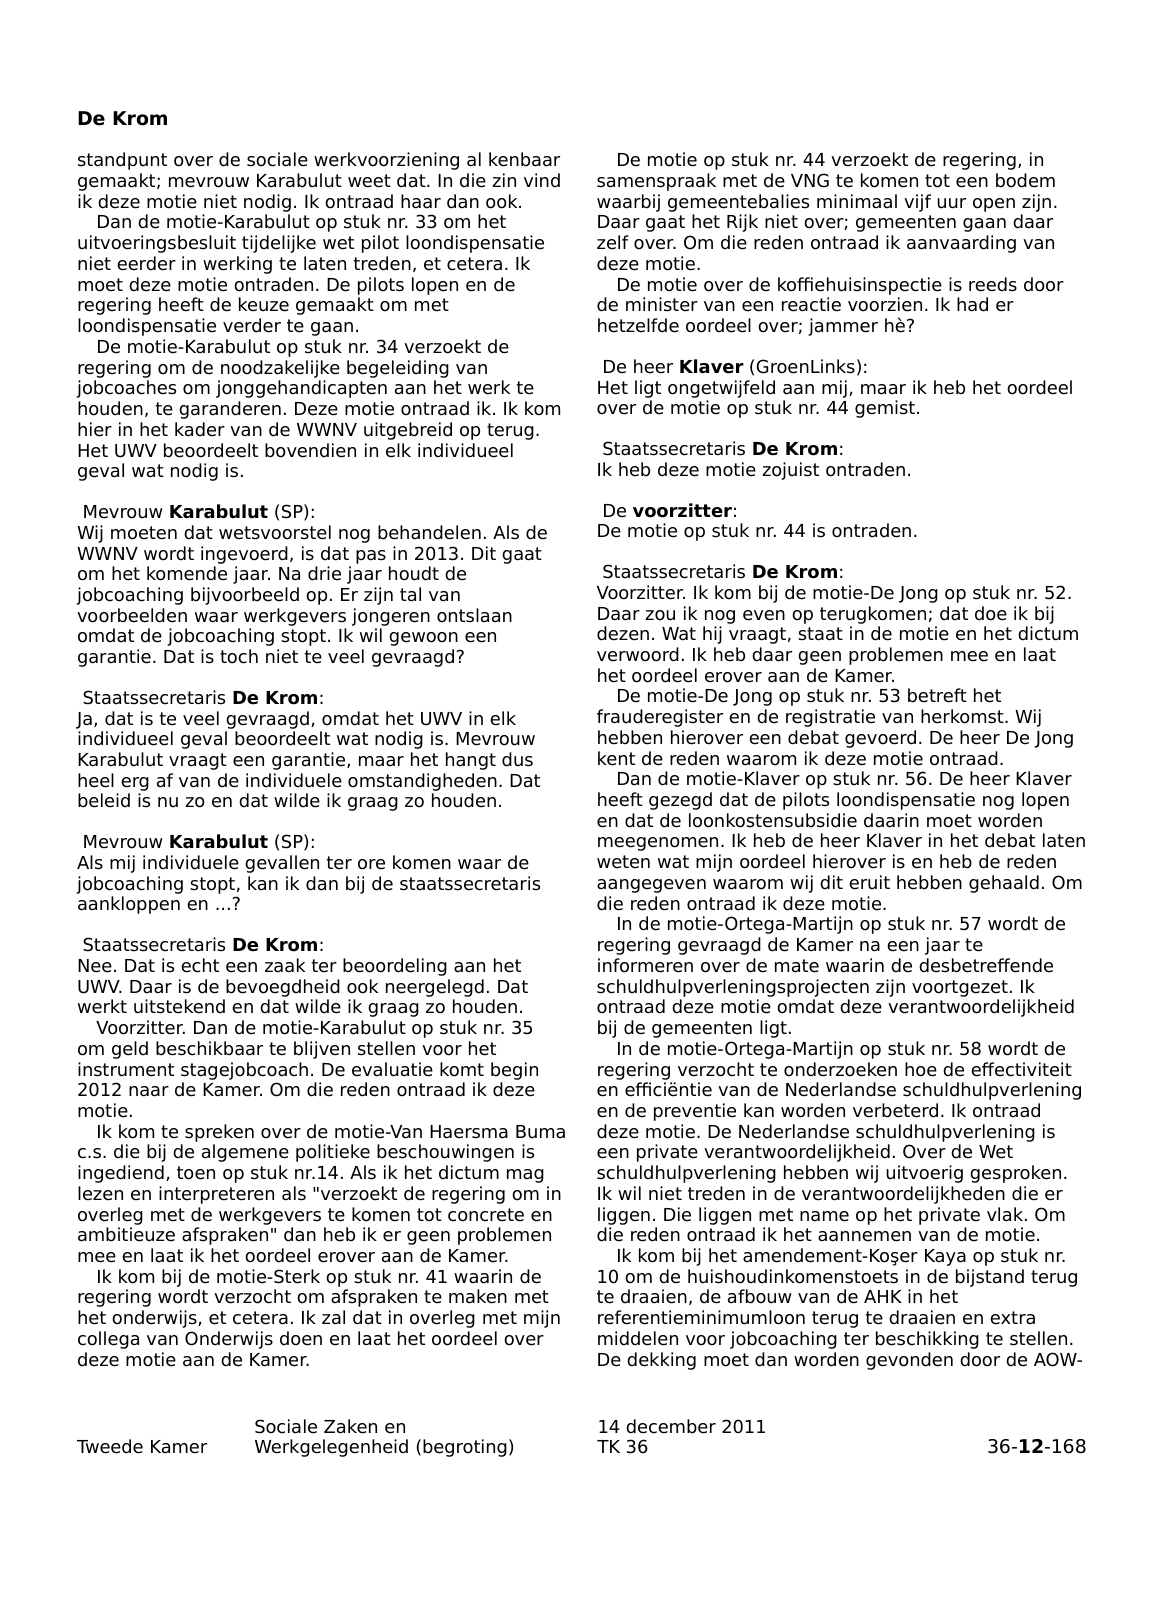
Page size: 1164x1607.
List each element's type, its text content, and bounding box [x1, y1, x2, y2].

text De voorzitter: [596, 500, 1087, 521]
text Staatssecretaris De Krom: [77, 935, 567, 956]
text In de motie-Ortega-Martijn op stuk nr. 57 wordt de regering gevraagd de Kamer na een jaar te informeren over de mate waarin de desbetreffende schuldhulpverleningsprojecten zijn voortgezet. Ik ontraad deze motie omdat deze verantwoordelijkheid bij de gemeenten ligt. [596, 914, 1087, 1039]
text De motie over de koffiehuisinspectie is reeds door de minister van een reactie voorzien. Ik had er hetzelfde oordeel over; jammer hè? [596, 274, 1087, 337]
text Het ligt ongetwijfeld aan mij, maar ik heb het oordeel over de motie op stuk nr. 44 gemist. [596, 377, 1087, 419]
text De heer Klaver (GroenLinks): [596, 357, 1087, 377]
text De motie op stuk nr. 44 is ontraden. [596, 521, 1087, 542]
text Ik kom te spreken over de motie-Van Haersma Buma c.s. die bij de algemene politieke beschouwingen is ingediend, toen op stuk nr.14. Als ik het dictum mag lezen en interpreteren als "verzoekt de regering om in overleg met de werkgevers te komen tot concrete en ambitieuze afspraken" dan heb ik er geen problemen mee en laat ik het oordeel erover aan de Kamer. [77, 1122, 567, 1267]
text Voorzitter. Ik kom bij de motie-De Jong op stuk nr. 52. Daar zou ik nog even op terugkomen; dat doe ik bij dezen. Wat hij vraagt, staat in de motie en het dictum verwoord. Ik heb daar geen problemen mee en laat het oordeel erover aan de Kamer. [596, 583, 1087, 686]
text Voorzitter. Dan de motie-Karabulut op stuk nr. 35 om geld beschikbaar te blijven stellen voor het instrument stagejobcoach. De evaluatie komt begin 2012 naar de Kamer. Om die reden ontraad ik deze motie. [77, 1018, 567, 1122]
text Staatssecretaris De Krom: [596, 439, 1087, 460]
text Als mij individuele gevallen ter ore komen waar de jobcoaching stopt, kan ik dan bij de staatssecretaris aankloppen en ...? [77, 853, 567, 915]
text De motie-De Jong op stuk nr. 53 betreft het frauderegister en de registratie van herkomst. Wij hebben hierover een debat gevoerd. De heer De Jong kent de reden waarom ik deze motie ontraad. [596, 686, 1087, 769]
text De motie op stuk nr. 44 verzoekt de regering, in samenspraak met de VNG te komen tot een bodem waarbij gemeentebalies minimaal vijf uur open zijn. Daar gaat het Rijk niet over; gemeenten gaan daar zelf over. Om die reden ontraad ik aanvaarding van deze motie. [596, 150, 1087, 274]
text Ik heb deze motie zojuist ontraden. [596, 460, 1087, 480]
text Ik kom bij de motie-Sterk op stuk nr. 41 waarin de regering wordt verzocht om afspraken te maken met het onderwijs, et cetera. Ik zal dat in overleg met mijn collega van Onderwijs doen en laat het oordeel over deze motie aan de Kamer. [77, 1267, 567, 1370]
text Ja, dat is te veel gevraagd, omdat het UWV in elk individueel geval beoordeelt wat nodig is. Mevrouw Karabulut vraagt een garantie, maar het hangt dus heel erg af van de individuele omstandigheden. Dat beleid is nu zo en dat wilde ik graag zo houden. [77, 708, 567, 812]
text Dan de motie-Karabulut op stuk nr. 33 om het uitvoeringsbesluit tijdelijke wet pilot loondispensatie niet eerder in werking te laten treden, et cetera. Ik moet deze motie ontraden. De pilots lopen en de regering heeft de keuze gemaakt om met loondispensatie verder te gaan. [77, 212, 567, 337]
text Staatssecretaris De Krom: [596, 562, 1087, 583]
text Wij moeten dat wetsvoorstel nog behandelen. Als de WWNV wordt ingevoerd, is dat pas in 2013. Dit gaat om het komende jaar. Na drie jaar houdt de jobcoaching bijvoorbeeld op. Er zijn tal van voorbeelden waar werkgevers jongeren ontslaan omdat de jobcoaching stopt. Ik wil gewoon een garantie. Dat is toch niet te veel gevraagd? [77, 523, 567, 668]
text Dan de motie-Klaver op stuk nr. 56. De heer Klaver heeft gezegd dat de pilots loondispensatie nog lopen en dat de loonkostensubsidie daarin moet worden meegenomen. Ik heb de heer Klaver in het debat laten weten wat mijn oordeel hierover is en heb de reden aangegeven waarom wij dit eruit hebben gehaald. Om die reden ontraad ik deze motie. [596, 769, 1087, 914]
text Mevrouw Karabulut (SP): [77, 502, 567, 523]
text Nee. Dat is echt een zaak ter beoordeling aan het UWV. Daar is de bevoegdheid ook neergelegd. Dat werkt uitstekend en dat wilde ik graag zo houden. [77, 956, 567, 1018]
text Ik kom bij het amendement-Koşer Kaya op stuk nr. 10 om de huishoudinkomenstoets in de bijstand terug te draaien, de afbouw van de AHK in het referentieminimumloon terug te draaien en extra middelen voor jobcoaching ter beschikking te stellen. De dekking moet dan worden gevonden door de AOW- [596, 1246, 1087, 1370]
text Staatssecretaris De Krom: [77, 688, 567, 708]
text standpunt over de sociale werkvoorziening al kenbaar gemaakt; mevrouw Karabulut weet dat. In die zin vind ik deze motie niet nodig. Ik ontraad haar dan ook. [77, 150, 567, 212]
text Mevrouw Karabulut (SP): [77, 832, 567, 853]
text In de motie-Ortega-Martijn op stuk nr. 58 wordt de regering verzocht te onderzoeken hoe de effectiviteit en efficiëntie van de Nederlandse schuldhulpverlening en de preventie kan worden verbeterd. Ik ontraad deze motie. De Nederlandse schuldhulpverlening is een private verantwoordelijkheid. Over de Wet schuldhulpverlening hebben wij uitvoerig gesproken. Ik wil niet treden in de verantwoordelijkheden die er liggen. Die liggen met name op het private vlak. Om die reden ontraad ik het aannemen van de motie. [596, 1039, 1087, 1246]
text De motie-Karabulut op stuk nr. 34 verzoekt de regering om de noodzakelijke begeleiding van jobcoaches om jonggehandicapten aan het werk te houden, te garanderen. Deze motie ontraad ik. Ik kom hier in het kader van de WWNV uitgebreid op terug. Het UWV beoordeelt bovendien in elk individueel geval wat nodig is. [77, 337, 567, 482]
